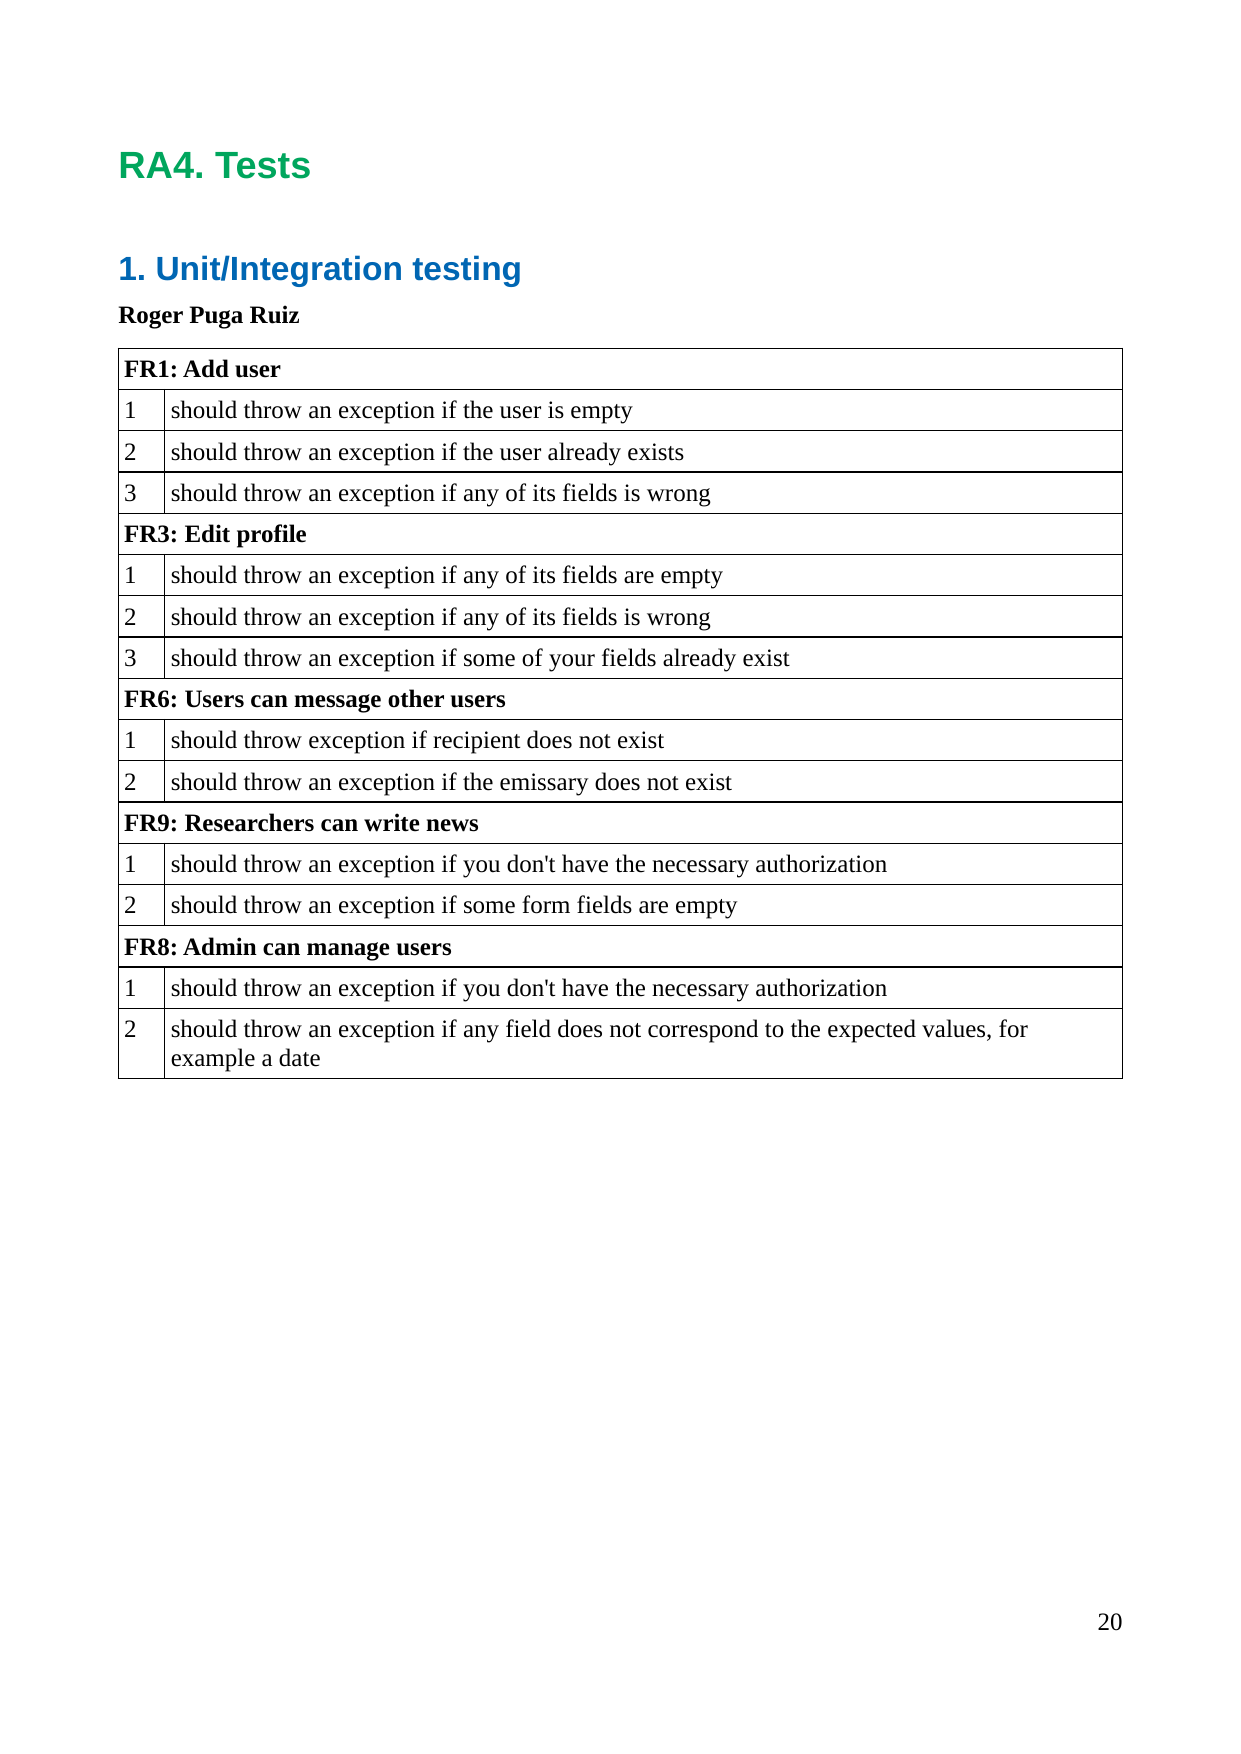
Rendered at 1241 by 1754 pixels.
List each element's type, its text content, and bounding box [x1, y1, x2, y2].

table_cell FR3: Edit profile [119, 514, 1122, 554]
table_cell should throw an exception if you don't have the necessary authorization [165, 844, 1122, 884]
table_cell should throw an exception if you don't have the necessary authorization [165, 968, 1122, 1008]
table_cell 1 [119, 555, 164, 595]
table_cell 2 [119, 1009, 164, 1078]
table_cell should throw an exception if some of your fields already exist [165, 638, 1122, 678]
table_cell 3 [119, 473, 164, 513]
table_cell 3 [119, 638, 164, 678]
table_header FR1: Add user [119, 349, 1122, 389]
text Roger Puga Ruiz [118, 300, 1122, 329]
table_cell 1 [119, 390, 164, 430]
table_cell should throw exception if recipient does not exist [165, 720, 1122, 760]
table_cell FR8: Admin can manage users [119, 926, 1122, 966]
subtitle 1. Unit/Integration testing [118, 249, 1122, 287]
table_cell 1 [119, 968, 164, 1008]
table_cell should throw an exception if some form fields are empty [165, 885, 1122, 925]
table_cell should throw an exception if the emissary does not exist [165, 761, 1122, 801]
table_cell should throw an exception if any of its fields are empty [165, 555, 1122, 595]
table_cell should throw an exception if the user already exists [165, 431, 1122, 471]
table_cell 2 [119, 596, 164, 636]
table_cell 2 [119, 761, 164, 801]
table_cell FR6: Users can message other users [119, 679, 1122, 719]
table_cell 1 [119, 720, 164, 760]
table_cell 1 [119, 844, 164, 884]
table_cell should throw an exception if any field does not correspond to the expected values, for example a date [165, 1009, 1122, 1078]
table_cell FR9: Researchers can write news [119, 803, 1122, 843]
table_cell 2 [119, 431, 164, 471]
table_cell 2 [119, 885, 164, 925]
table_cell should throw an exception if the user is empty [165, 390, 1122, 430]
table_cell should throw an exception if any of its fields is wrong [165, 473, 1122, 513]
table_cell should throw an exception if any of its fields is wrong [165, 596, 1122, 636]
subtitle RA4. Tests [118, 143, 1122, 187]
